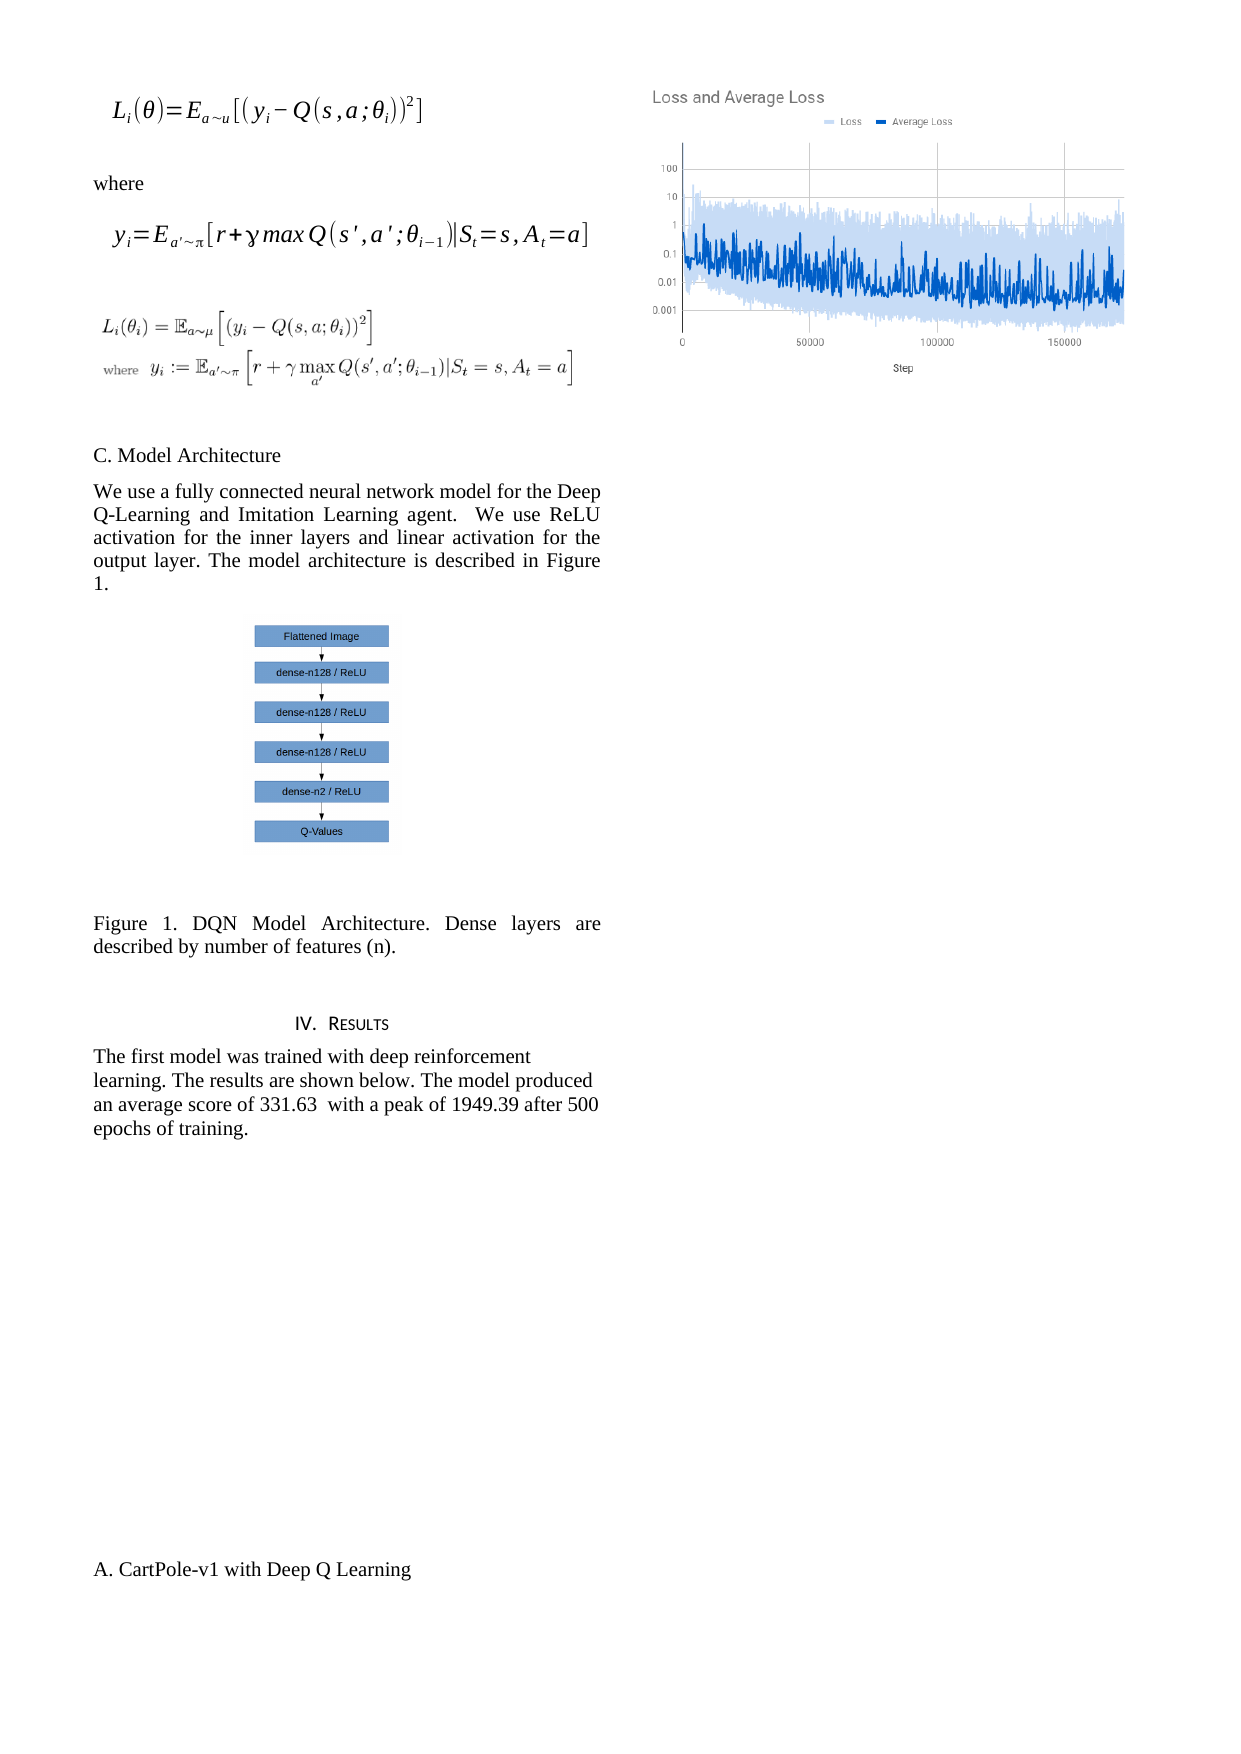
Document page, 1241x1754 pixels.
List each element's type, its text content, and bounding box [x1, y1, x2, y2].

text C. Model Architecture [93, 445, 601, 467]
table_cell [94, 737, 242, 783]
table_header [348, 608, 601, 643]
table_cell [94, 784, 242, 830]
text where [93, 173, 601, 195]
table_cell [94, 691, 242, 736]
subtitle Results [93, 1010, 601, 1036]
text The first model was trained with deep reinforcement learning. The results are shown below. The model produced an average score of 331.63 with a peak of 1949.39 after 500 epochs of training. [93, 1044, 601, 1140]
table_cell [402, 784, 601, 830]
table_cell [402, 737, 601, 783]
table_cell [94, 831, 347, 877]
text We use a fully connected neural network model for the Deep Q-Learning and Imitation Learning agent. We use ReLU activation for the inner layers and linear activation for the output layer. The model architecture is described in Figure 1. [93, 480, 601, 594]
table_cell [94, 644, 242, 689]
picture [642, 73, 1129, 382]
table_header [94, 608, 347, 643]
table_cell [402, 691, 601, 736]
text A. CartPole-v1 with Deep Q Learning [93, 1557, 601, 1581]
picture [242, 614, 402, 855]
picture [92, 298, 602, 397]
text Figure 1. DQN Model Architecture. Dense layers are described by number of features (n). [93, 912, 601, 958]
table_cell [402, 644, 601, 689]
table_cell [348, 831, 601, 877]
